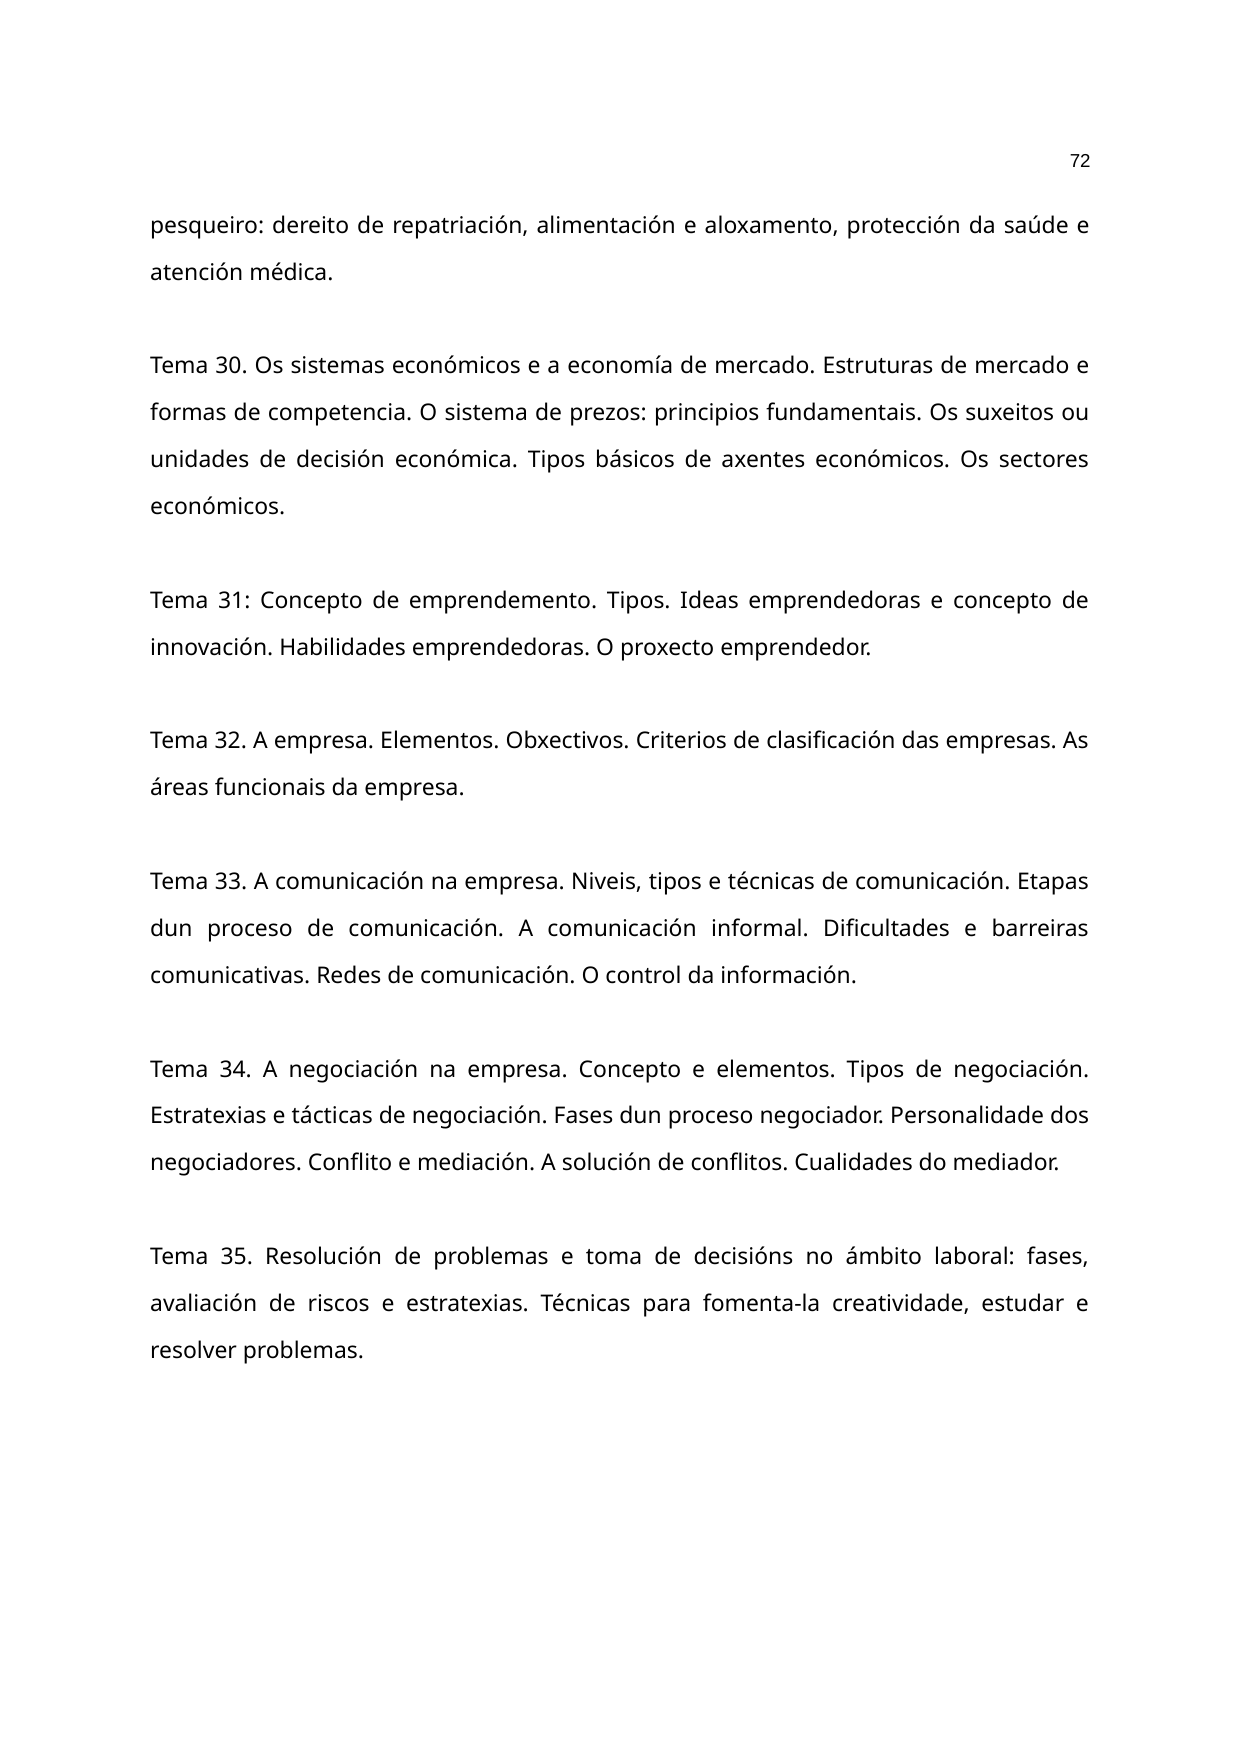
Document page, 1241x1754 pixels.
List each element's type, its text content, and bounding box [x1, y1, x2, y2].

text pesqueiro: dereito de repatriación, alimentación e aloxamento, protección da saúde e atención médica. [150, 209, 1090, 287]
text Tema 30. Os sistemas económicos e a economía de mercado. Estruturas de mercado e formas de competencia. O sistema de prezos: principios fundamentais. Os suxeitos ou unidades de decisión económica. Tipos básicos de axentes económicos. Os sectores económicos. [150, 349, 1090, 521]
text Tema 35. Resolución de problemas e toma de decisións no ámbito laboral: fases, avaliación de riscos e estratexias. Técnicas para fomenta-la creatividade, estudar e resolver problemas. [150, 1240, 1090, 1365]
text Tema 31: Concepto de emprendemento. Tipos. Ideas emprendedoras e concepto de innovación. Habilidades emprendedoras. O proxecto emprendedor. [150, 584, 1090, 662]
text Tema 33. A comunicación na empresa. Niveis, tipos e técnicas de comunicación. Etapas dun proceso de comunicación. A comunicación informal. Dificultades e barreiras comunicativas. Redes de comunicación. O control da información. [150, 865, 1090, 990]
text Tema 34. A negociación na empresa. Concepto e elementos. Tipos de negociación. Estratexias e tácticas de negociación. Fases dun proceso negociador. Personalidade dos negociadores. Conflito e mediación. A solución de conflitos. Cualidades do mediador. [150, 1053, 1090, 1178]
text Tema 32. A empresa. Elementos. Obxectivos. Criterios de clasificación das empresas. As áreas funcionais da empresa. [150, 724, 1090, 803]
